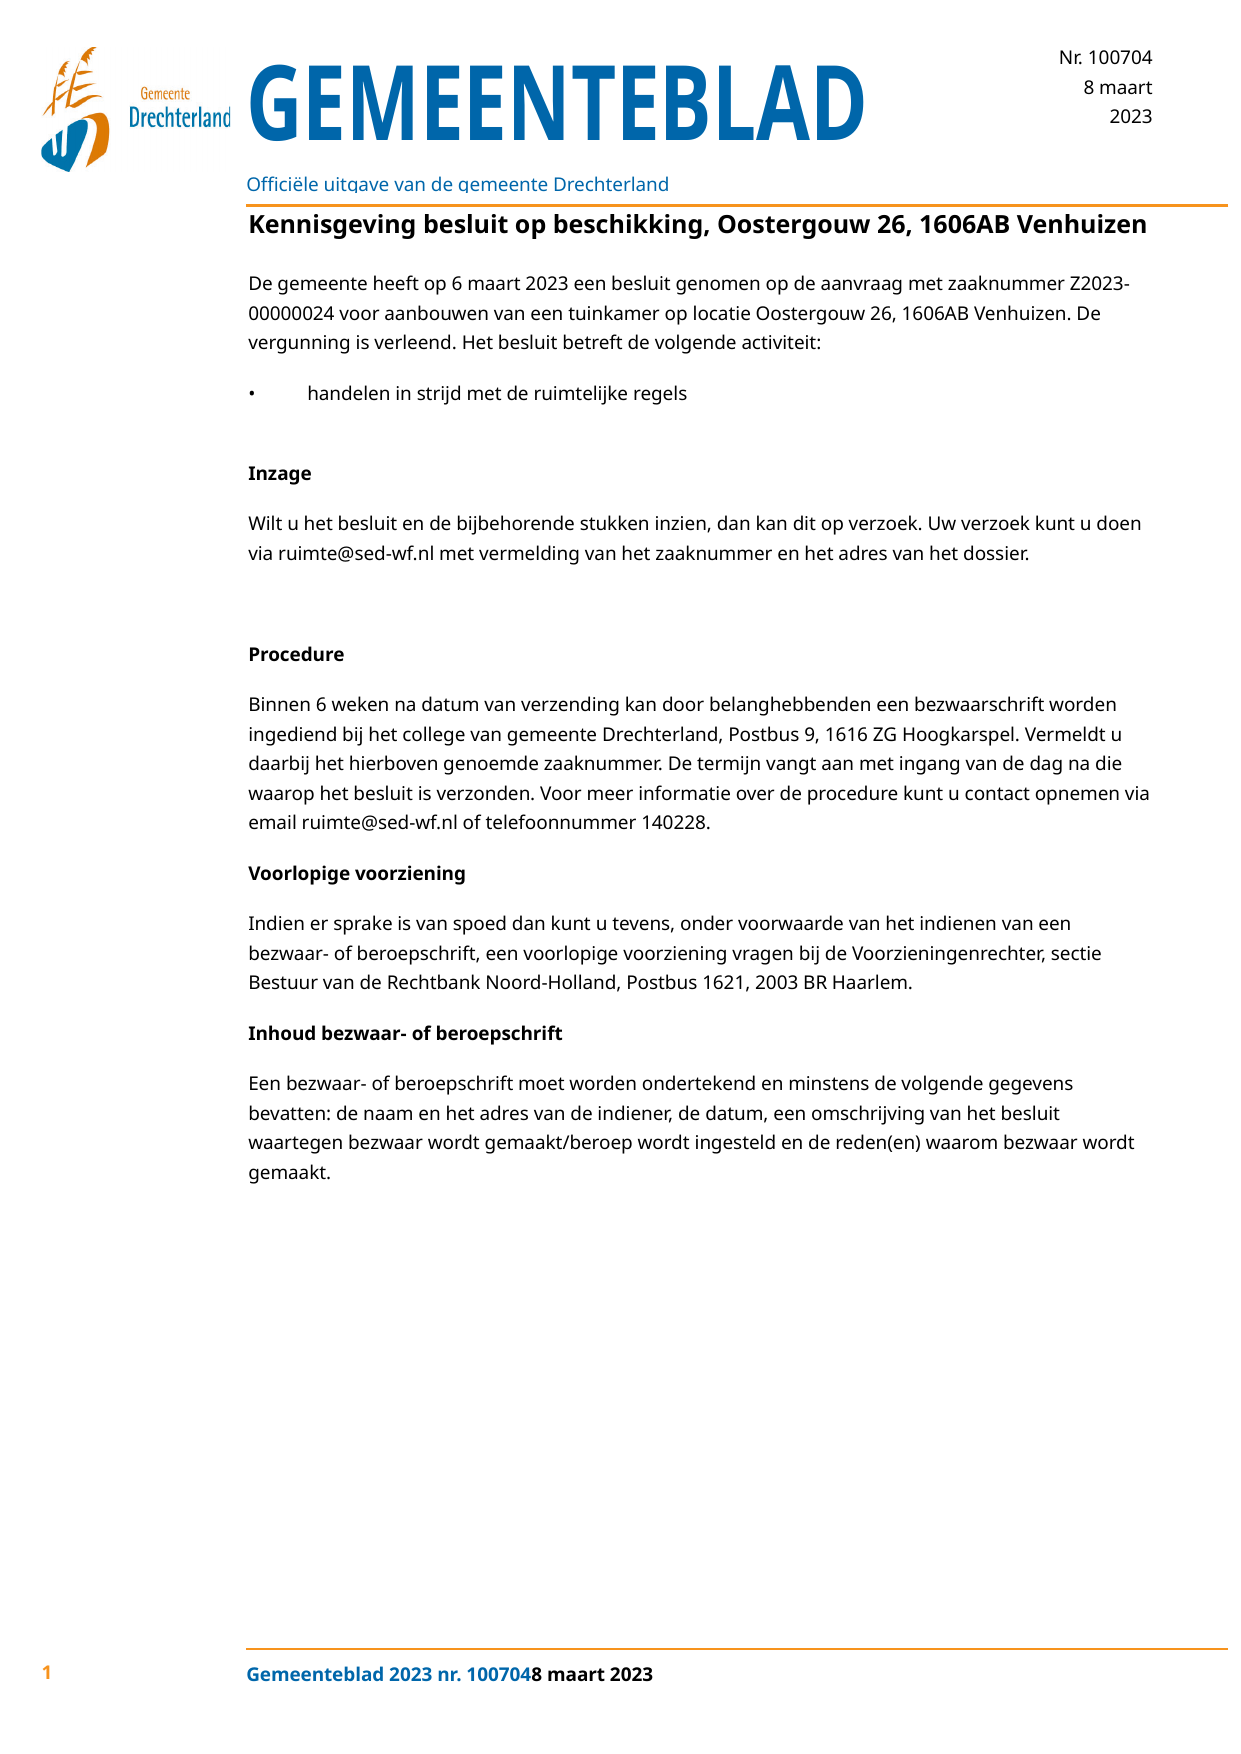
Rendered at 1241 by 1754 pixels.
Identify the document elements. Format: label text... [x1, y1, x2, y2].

list handelen in strijd met de ruimtelijke regels [248, 380, 1152, 406]
text Kennisgeving besluit op beschikking, Oostergouw 26, 1606AB Venhuizen [248, 207, 1152, 241]
text Binnen 6 weken na datum van verzending kan door belanghebbenden een bezwaarschrift worden ingediend bij het college van gemeente Drechterland, Postbus 9, 1616 ZG Hoogkarspel. Vermeldt u daarbij het hierboven genoemde zaaknummer. De termijn vangt aan met ingang van de dag na die waarop het besluit is verzonden. Voor meer informatie over de procedure kunt u contact opnemen via email ruimte@sed-wf.nl of telefoonnummer 140228. [248, 691, 1152, 835]
text Wilt u het besluit en de bijbehorende stukken inzien, dan kan dit op verzoek. Uw verzoek kunt u doen via ruimte@sed-wf.nl met vermelding van het zaaknummer en het adres van het dossier. [248, 510, 1152, 566]
text Een bezwaar- of beroepschrift moet worden ondertekend en minstens de volgende gegevens bevatten: de naam en het adres van de indiener, de datum, een omschrijving van het besluit waartegen bezwaar wordt gemaakt/beroep wordt ingesteld en de reden(en) waarom bezwaar wordt gemaakt. [248, 1070, 1152, 1185]
text Indien er sprake is van spoed dan kunt u tevens, onder voorwaarde van het indienen van een bezwaar- of beroepschrift, een voorlopige voorziening vragen bij de Voorzieningenrechter, sectie Bestuur van de Rechtbank Noord-Holland, Postbus 1621, 2003 BR Haarlem. [248, 910, 1152, 995]
text Voorlopige voorziening [248, 860, 1152, 886]
text Procedure [248, 641, 1152, 666]
text De gemeente heeft op 6 maart 2023 een besluit genomen op de aanvraag met zaaknummer Z2023-00000024 voor aanbouwen van een tuinkamer op locatie Oostergouw 26, 1606AB Venhuizen. De vergunning is verleend. Het besluit betreft de volgende activiteit: [248, 270, 1152, 355]
picture [226, 115, 231, 124]
text Inhoud bezwaar- of beroepschrift [248, 1020, 1152, 1046]
picture [41, 158, 64, 172]
picture [41, 47, 231, 172]
text Inzage [248, 460, 1152, 486]
